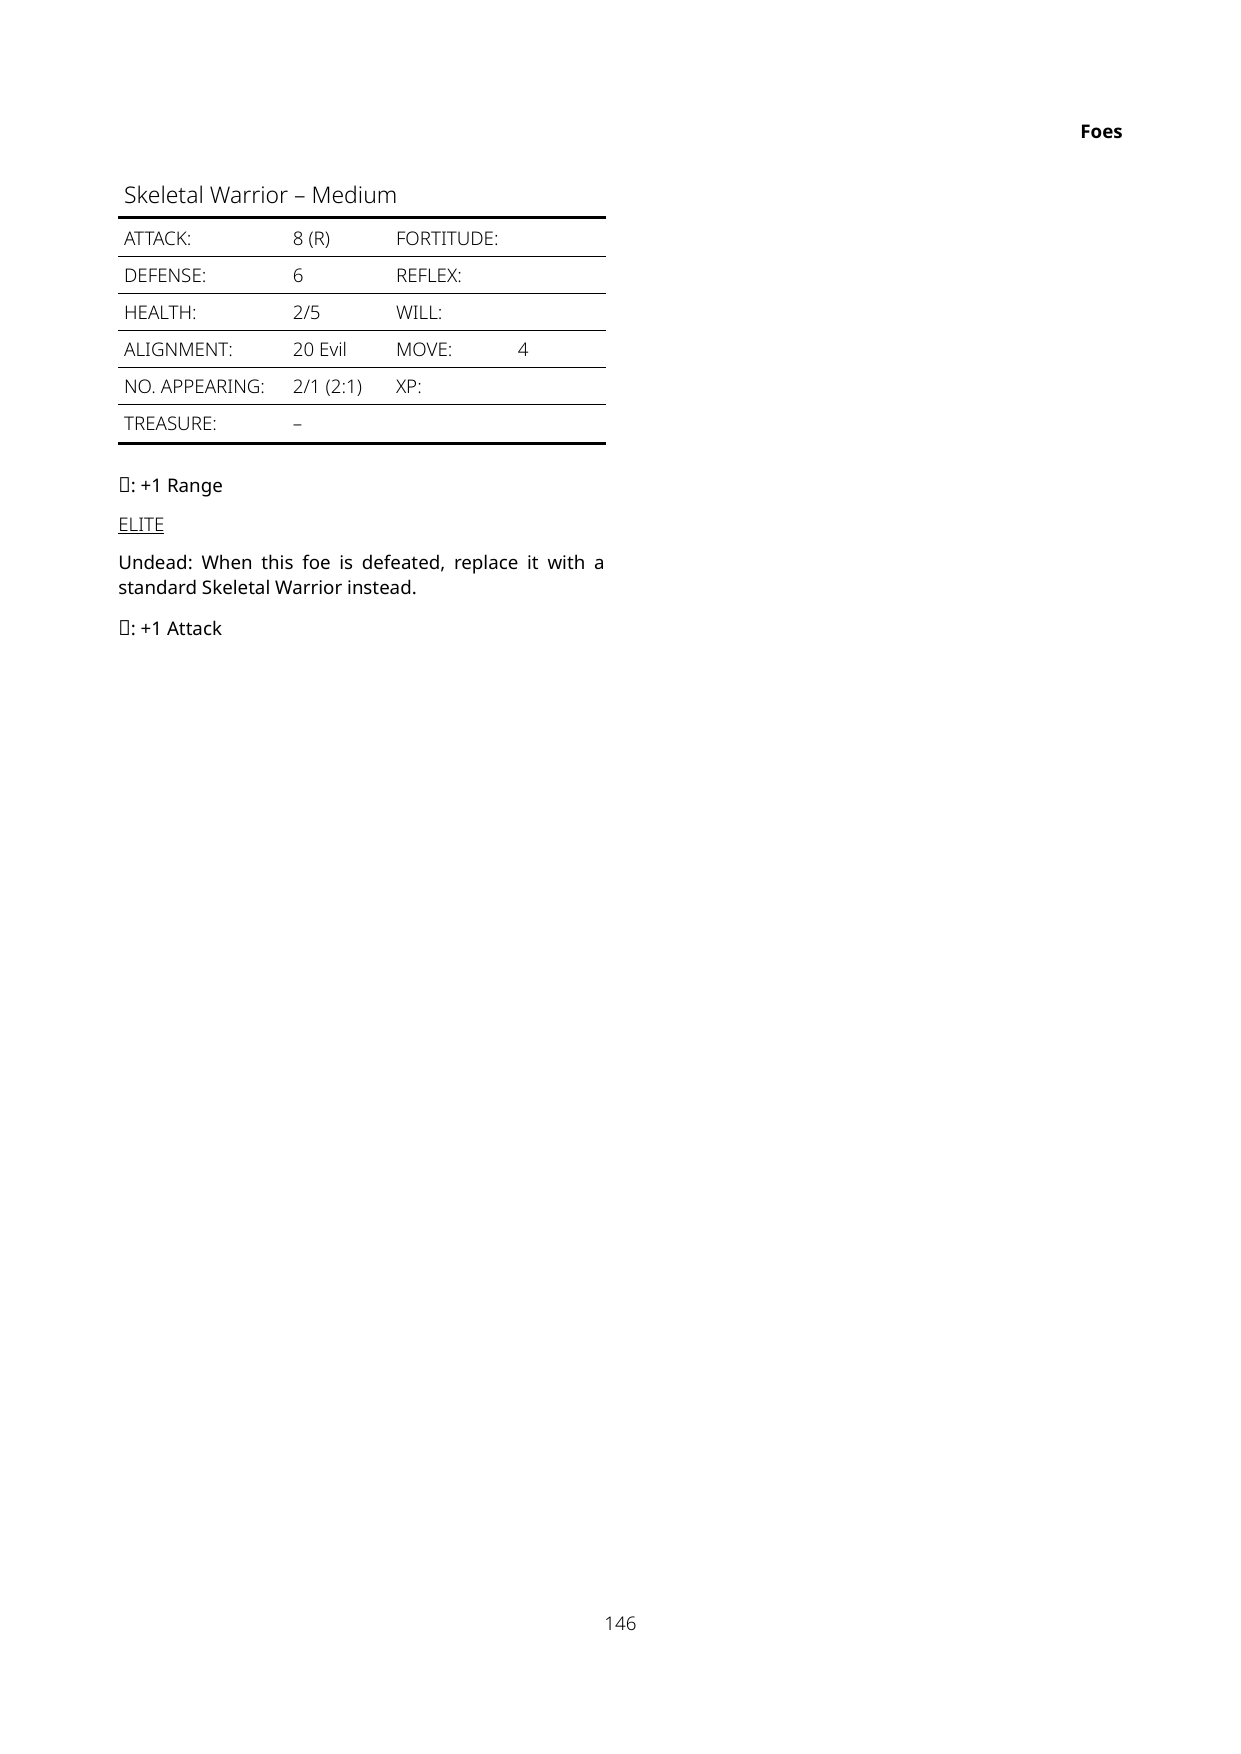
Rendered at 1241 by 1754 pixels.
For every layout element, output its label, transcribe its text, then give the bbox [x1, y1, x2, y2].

table_cell MOVE: [390, 331, 512, 367]
table_cell ATTACK: [118, 219, 287, 256]
table_cell [512, 219, 606, 256]
table_cell [512, 294, 606, 330]
table_cell 2/1 (2:1) [287, 368, 390, 404]
table_cell FORTITUDE: [390, 219, 512, 256]
table_cell 20 Evil [287, 331, 390, 367]
table_cell – [287, 405, 606, 441]
table_cell [512, 257, 606, 293]
table_cell 8 (R) [287, 219, 390, 256]
text ELITE [118, 511, 605, 537]
table_cell NO. APPEARING: [118, 368, 287, 404]
text : +1 Attack [118, 613, 605, 641]
table_cell ALIGNMENT: [118, 331, 287, 367]
table_cell WILL: [390, 294, 512, 330]
table_cell DEFENSE: [118, 257, 287, 293]
table_cell REFLEX: [390, 257, 512, 293]
text : +1 Range [118, 445, 605, 499]
table_cell TREASURE: [118, 405, 287, 441]
table_cell XP: [390, 368, 512, 404]
table_cell 2/5 [287, 294, 390, 330]
text Undead: When this foe is defeated, replace it with a standard Skeletal Warrior instead. [118, 549, 605, 600]
table_header Skeletal Warrior – Medium [118, 173, 606, 216]
table_cell 4 [512, 331, 606, 367]
table_cell HEALTH: [118, 294, 287, 330]
table_cell [512, 368, 606, 404]
table_cell 6 [287, 257, 390, 293]
